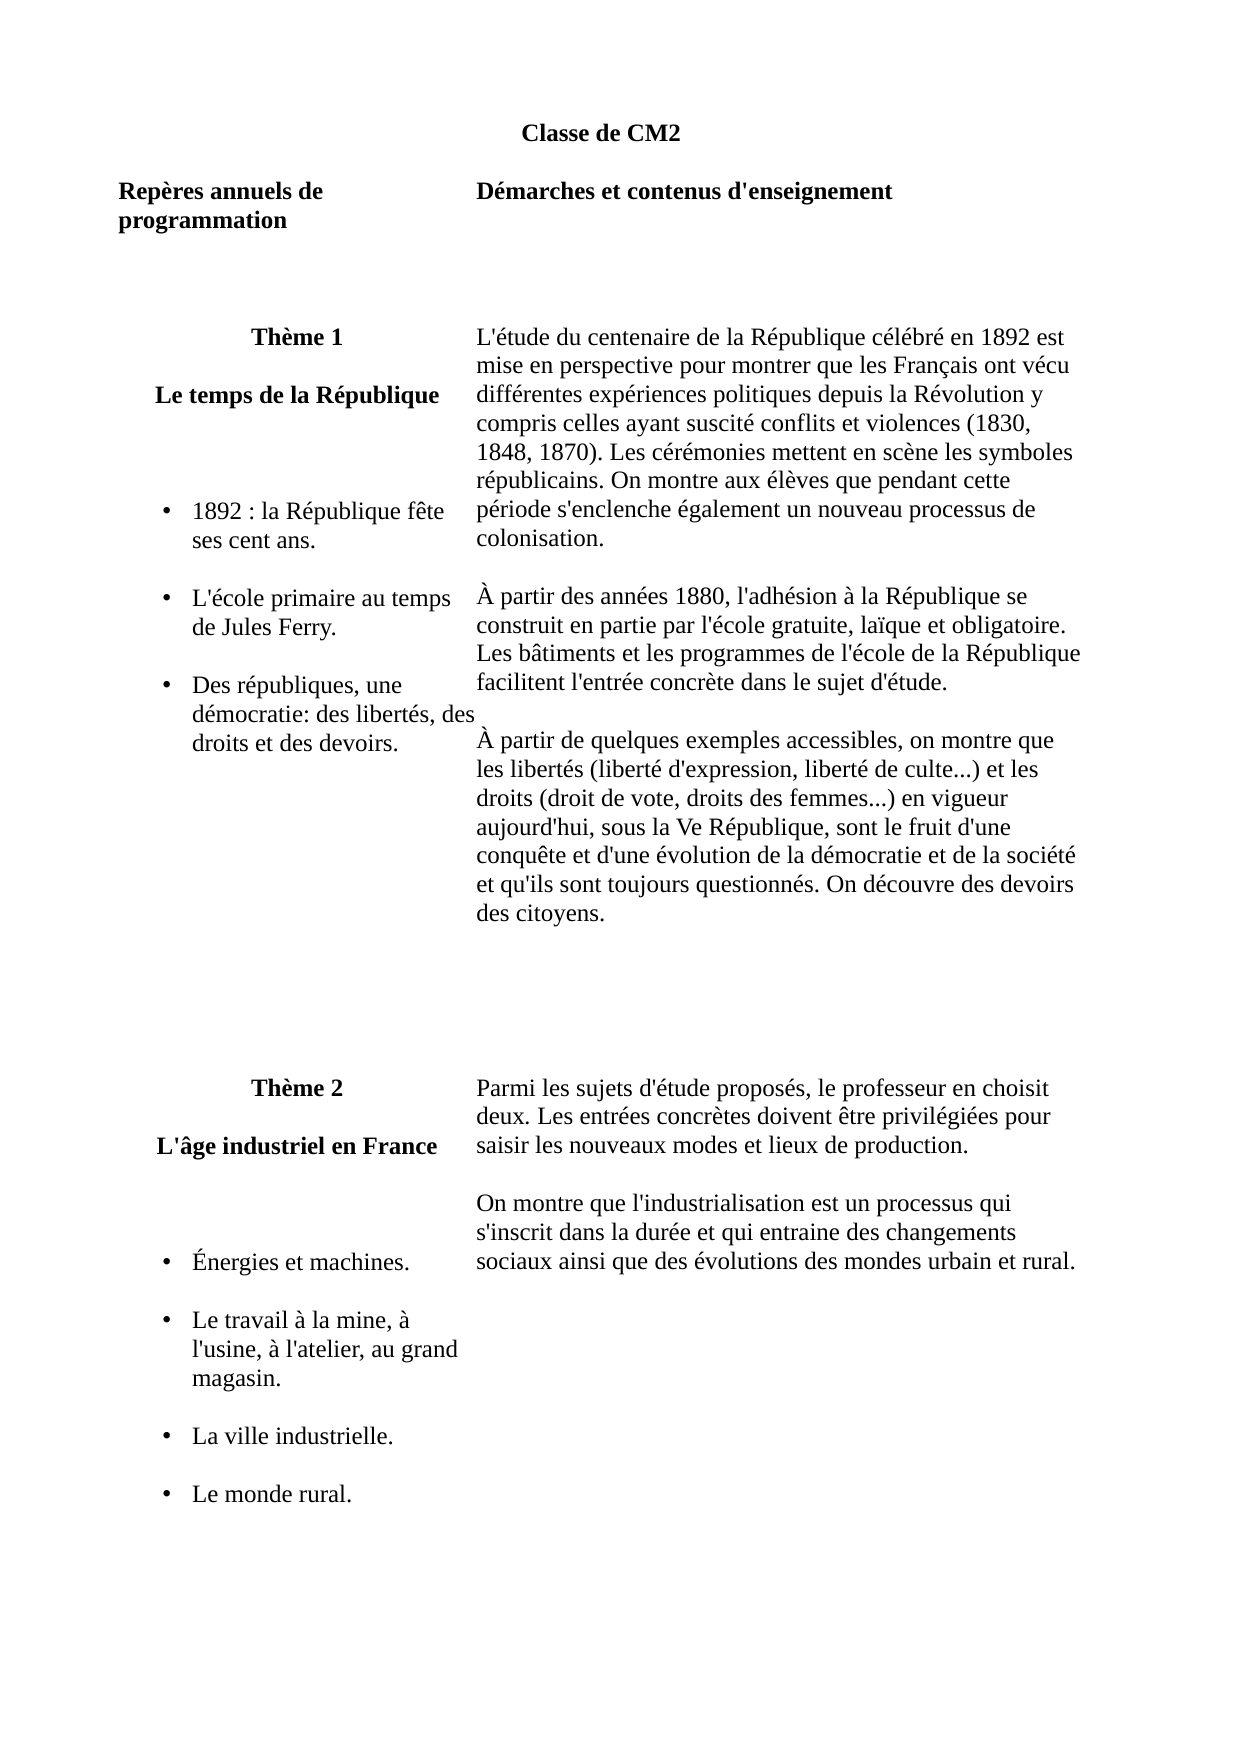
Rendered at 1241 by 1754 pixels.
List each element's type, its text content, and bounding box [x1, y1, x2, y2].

table_cell [118, 1596, 476, 1625]
table_cell [476, 1596, 1084, 1625]
table_cell L'étude du centenaire de la République célébré en 1892 est mise en perspective pour montrer que les Français ont vécu différentes expériences politiques depuis la Révolution y compris celles ayant suscité conflits et violences (1830, 1848, 1870). Les cérémonies mettent en scène les symboles républicains. On montre aux élèves que pendant cette période s'enclenche également un nouveau processus de colonisation. À partir des années 1880, l'adhésion à la République se construit en partie par l'école gratuite, laïque et obligatoire. Les bâtiments et les programmes de l'école de la République facilitent l'entrée concrète dans le sujet d'étude. À partir de quelques exemples accessibles, on montre que les libertés (liberté d'expression, liberté de culte...) et les droits (droit de vote, droits des femmes...) en vigueur aujourd'hui, sous la Ve République, sont le fruit d'une conquête et d'une évolution de la démocratie et de la société et qu'ils sont toujours questionnés. On découvre des devoirs des citoyens. [476, 263, 1084, 1014]
table_cell Repères annuels de programmation [118, 176, 476, 263]
table_cell Démarches et contenus d'enseignement [476, 176, 1084, 263]
table_cell Thème 1 Le temps de la République 1892 : la République fête ses cent ans. L'école primaire au temps de Jules Ferry. Des républiques, une démocratie: des libertés, des droits et des devoirs. [118, 263, 476, 1014]
table_header Classe de CM2 [118, 118, 1084, 176]
table_cell Thème 2 L'âge industriel en France Énergies et machines. Le travail à la mine, à l'usine, à l'atelier, au grand magasin. La ville industrielle. Le monde rural. [118, 1015, 476, 1596]
table_cell Parmi les sujets d'étude proposés, le professeur en choisit deux. Les entrées concrètes doivent être privilégiées pour saisir les nouveaux modes et lieux de production. On montre que l'industrialisation est un processus qui s'inscrit dans la durée et qui entraine des changements sociaux ainsi que des évolutions des mondes urbain et rural. [476, 1015, 1084, 1596]
